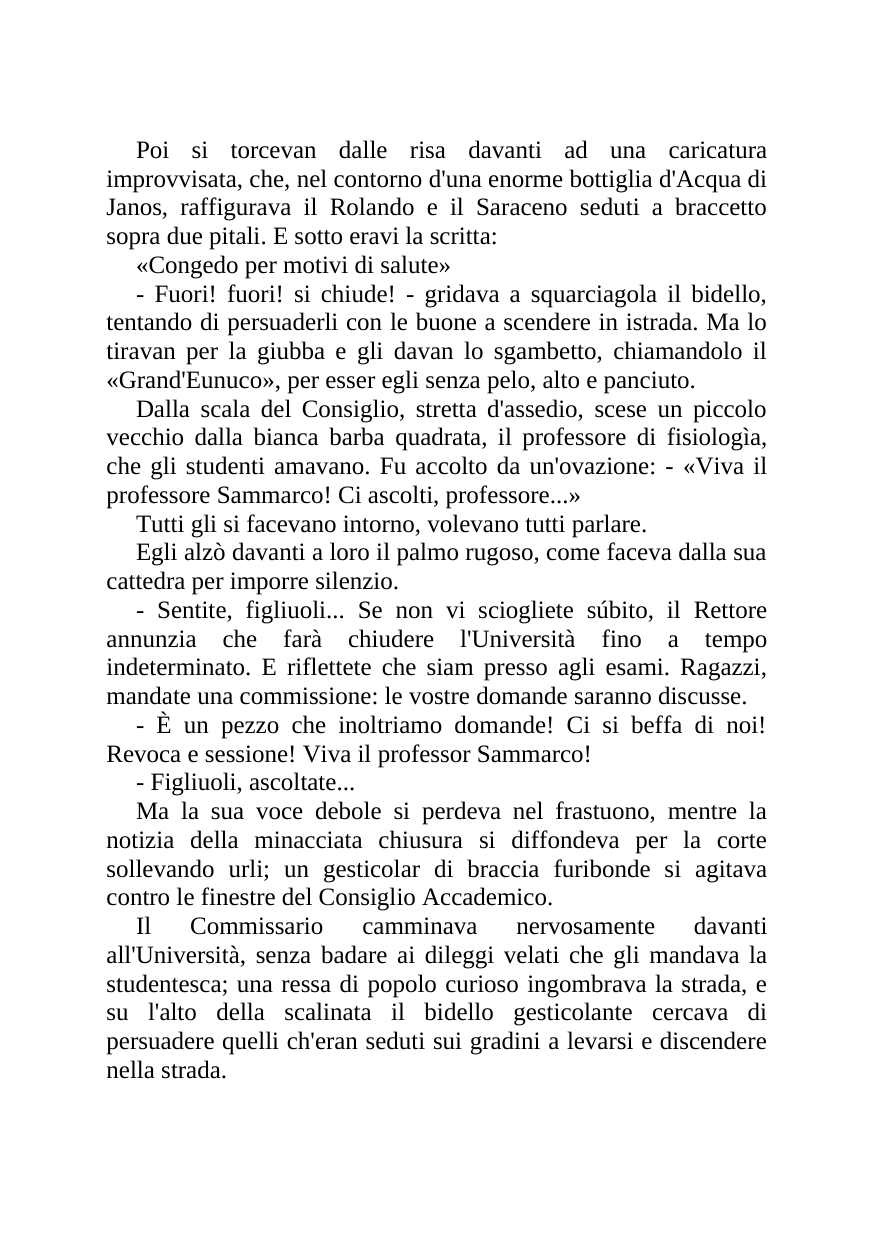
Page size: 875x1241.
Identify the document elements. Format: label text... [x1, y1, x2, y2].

text Ma la sua voce debole si perdeva nel frastuono, mentre la notizia della minacciata chiusura si diffondeva per la corte sollevando urli; un gesticolar di braccia furibonde si agitava contro le finestre del Consiglio Accademico. [106, 796, 768, 911]
text Dalla scala del Consiglio, stretta d'assedio, scese un piccolo vecchio dalla bianca barba quadrata, il professore di fisiologìa, che gli studenti amavano. Fu accolto da un'ovazione: - «Viva il professore Sammarco! Ci ascolti, professore...» [106, 394, 768, 509]
text Egli alzò davanti a loro il palmo rugoso, come faceva dalla sua cattedra per imporre silenzio. [106, 537, 768, 595]
text - Figliuoli, ascoltate... [106, 767, 768, 796]
text Poi si torcevan dalle risa davanti ad una caricatura improvvisata, che, nel contorno d'una enorme bottiglia d'Acqua di Janos, raffigurava il Rolando e il Saraceno seduti a braccetto sopra due pitali. E sotto eravi la scritta: [106, 135, 768, 250]
text - Sentite, figliuoli... Se non vi sciogliete súbito, il Rettore annunzia che farà chiudere l'Università fino a tempo indeterminato. E riflettete che siam presso agli esami. Ragazzi, mandate una commissione: le vostre domande saranno discusse. [106, 595, 768, 710]
text Il Commissario camminava nervosamente davanti all'Università, senza badare ai dileggi velati che gli mandava la studentesca; una ressa di popolo curioso ingombrava la strada, e su l'alto della scalinata il bidello gesticolante cercava di persuadere quelli ch'eran seduti sui gradini a levarsi e discendere nella strada. [106, 911, 768, 1084]
text «Congedo per motivi di salute» [106, 250, 768, 279]
text - È un pezzo che inoltriamo domande! Ci si beffa di noi! Revoca e sessione! Viva il professor Sammarco! [106, 710, 768, 767]
text Tutti gli si facevano intorno, volevano tutti parlare. [106, 509, 768, 537]
text - Fuori! fuori! si chiude! - gridava a squarciagola il bidello, tentando di persuaderli con le buone a scendere in istrada. Ma lo tiravan per la giubba e gli davan lo sgambetto, chiamandolo il «Grand'Eunuco», per esser egli senza pelo, alto e panciuto. [106, 279, 768, 394]
